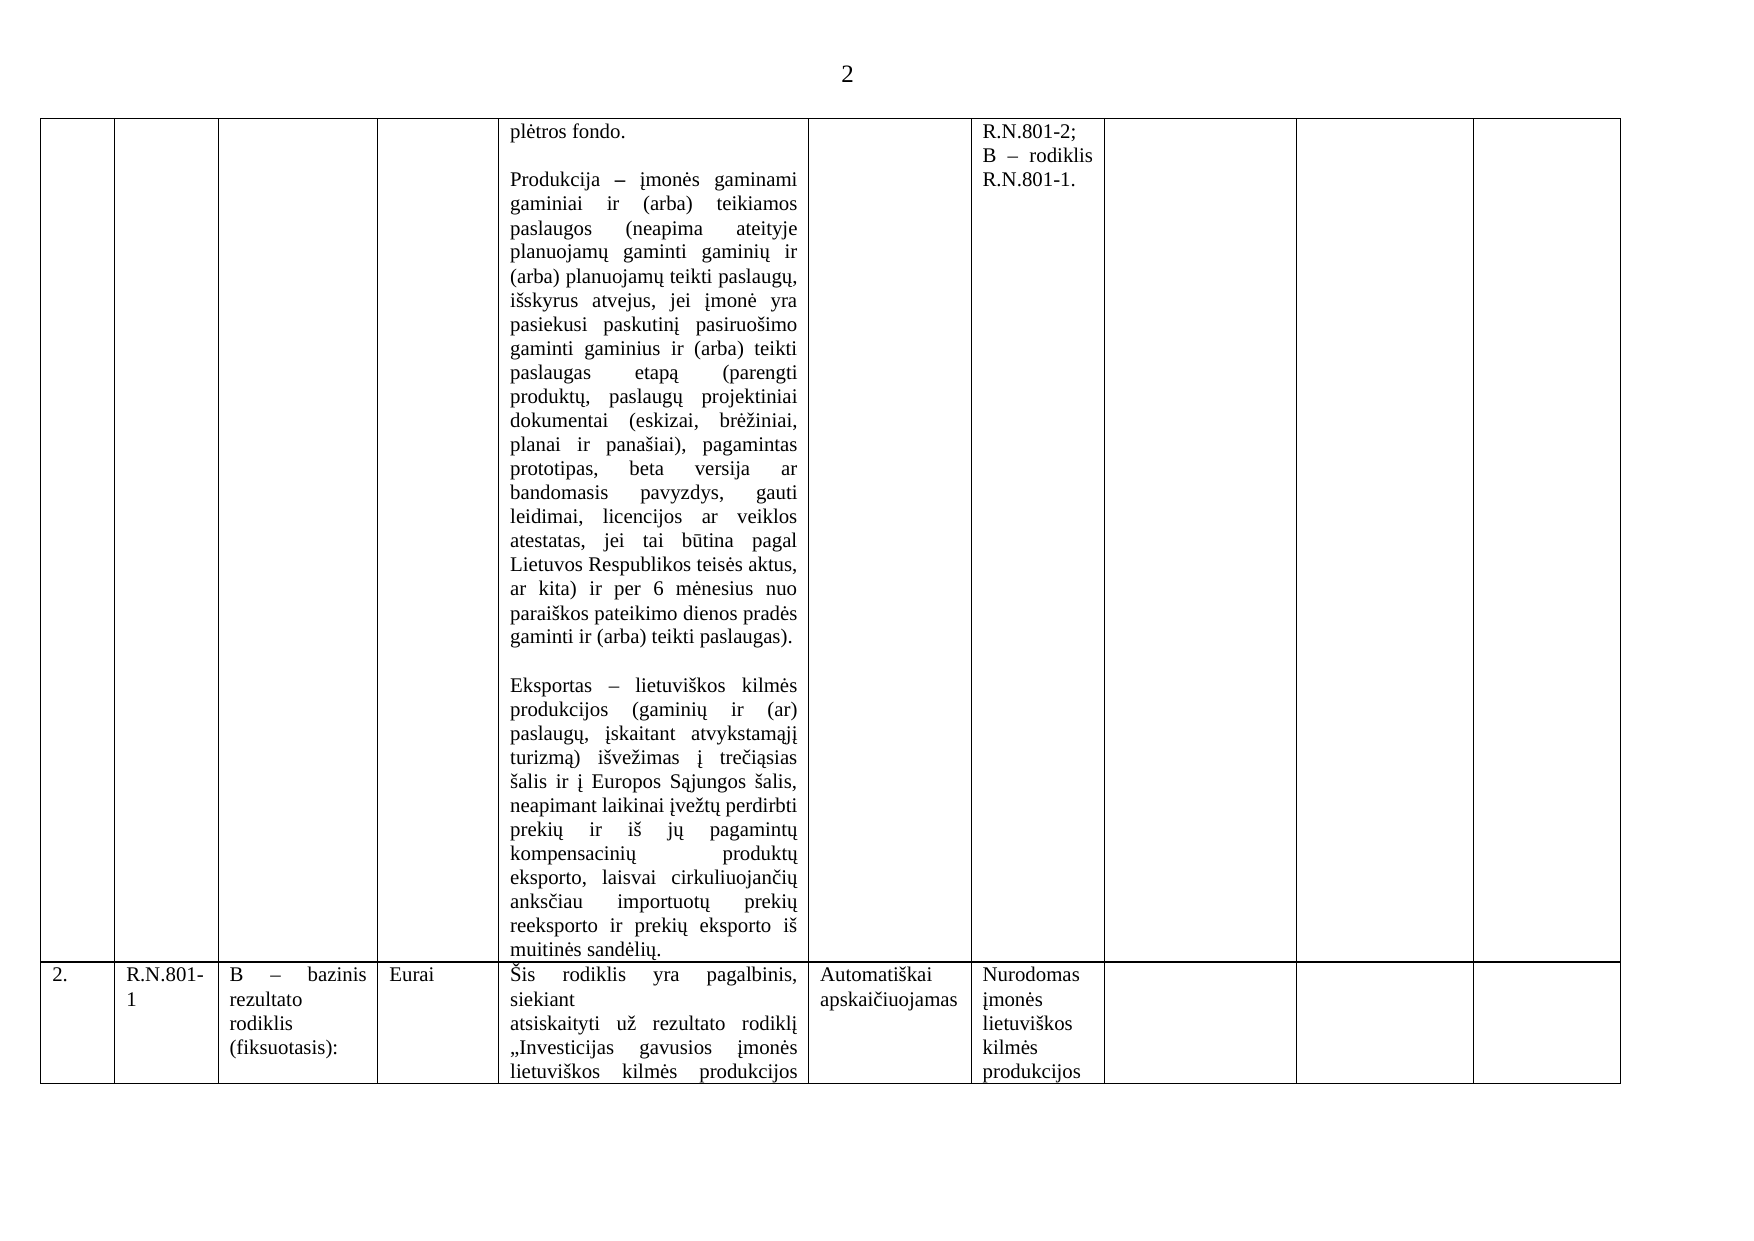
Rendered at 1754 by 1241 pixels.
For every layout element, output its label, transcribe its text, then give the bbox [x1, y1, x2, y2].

table_cell Automatiškai apskaičiuojamas [809, 963, 971, 1083]
table_cell Eurai [378, 963, 498, 1083]
table_cell Nurodomas įmonės lietuviškos kilmės produkcijos [972, 963, 1104, 1083]
table_cell [378, 119, 498, 961]
table_cell [1474, 963, 1620, 1083]
table_cell plėtros fondo. Produkcija – įmonės gaminami gaminiai ir (arba) teikiamos paslaugos (neapima ateityje planuojamų gaminti gaminių ir (arba) planuojamų teikti paslaugų, išskyrus atvejus, jei įmonė yra pasiekusi paskutinį pasiruošimo gaminti gaminius ir (arba) teikti paslaugas etapą (parengti produktų, paslaugų projektiniai dokumentai (eskizai, brėžiniai, planai ir panašiai), pagamintas prototipas, beta versija ar bandomasis pavyzdys, gauti leidimai, licencijos ar veiklos atestatas, jei tai būtina pagal Lietuvos Respublikos teisės aktus, ar kita) ir per 6 mėnesius nuo paraiškos pateikimo dienos pradės gaminti ir (arba) teikti paslaugas). Eksportas – lietuviškos kilmės produkcijos (gaminių ir (ar) paslaugų, įskaitant atvykstamąjį turizmą) išvežimas į trečiąsias šalis ir į Europos Sąjungos šalis, neapimant laikinai įvežtų perdirbti prekių ir iš jų pagamintų kompensacinių produktų eksporto, laisvai cirkuliuojančių anksčiau importuotų prekių reeksporto ir prekių eksporto iš muitinės sandėlių. [499, 119, 808, 961]
table_cell [809, 119, 971, 961]
table_cell [115, 119, 218, 961]
table_cell [1105, 119, 1296, 961]
table_cell Šis rodiklis yra pagalbinis, siekiant atsiskaityti už rezultato rodiklį „Investicijas gavusios įmonės lietuviškos kilmės produkcijos [499, 963, 808, 1083]
table_cell [41, 119, 114, 961]
table_cell R.N.801-1 [115, 963, 218, 1083]
table_cell [1297, 119, 1473, 961]
table_cell B – bazinis rezultato rodiklis (fiksuotasis): [219, 963, 377, 1083]
table_cell R.N.801-2; B – rodiklis R.N.801-1. [972, 119, 1104, 961]
table_cell 2. [41, 963, 114, 1083]
table_cell [1105, 963, 1296, 1083]
table_cell [1297, 963, 1473, 1083]
table_cell [219, 119, 377, 961]
table_cell [1474, 119, 1620, 961]
